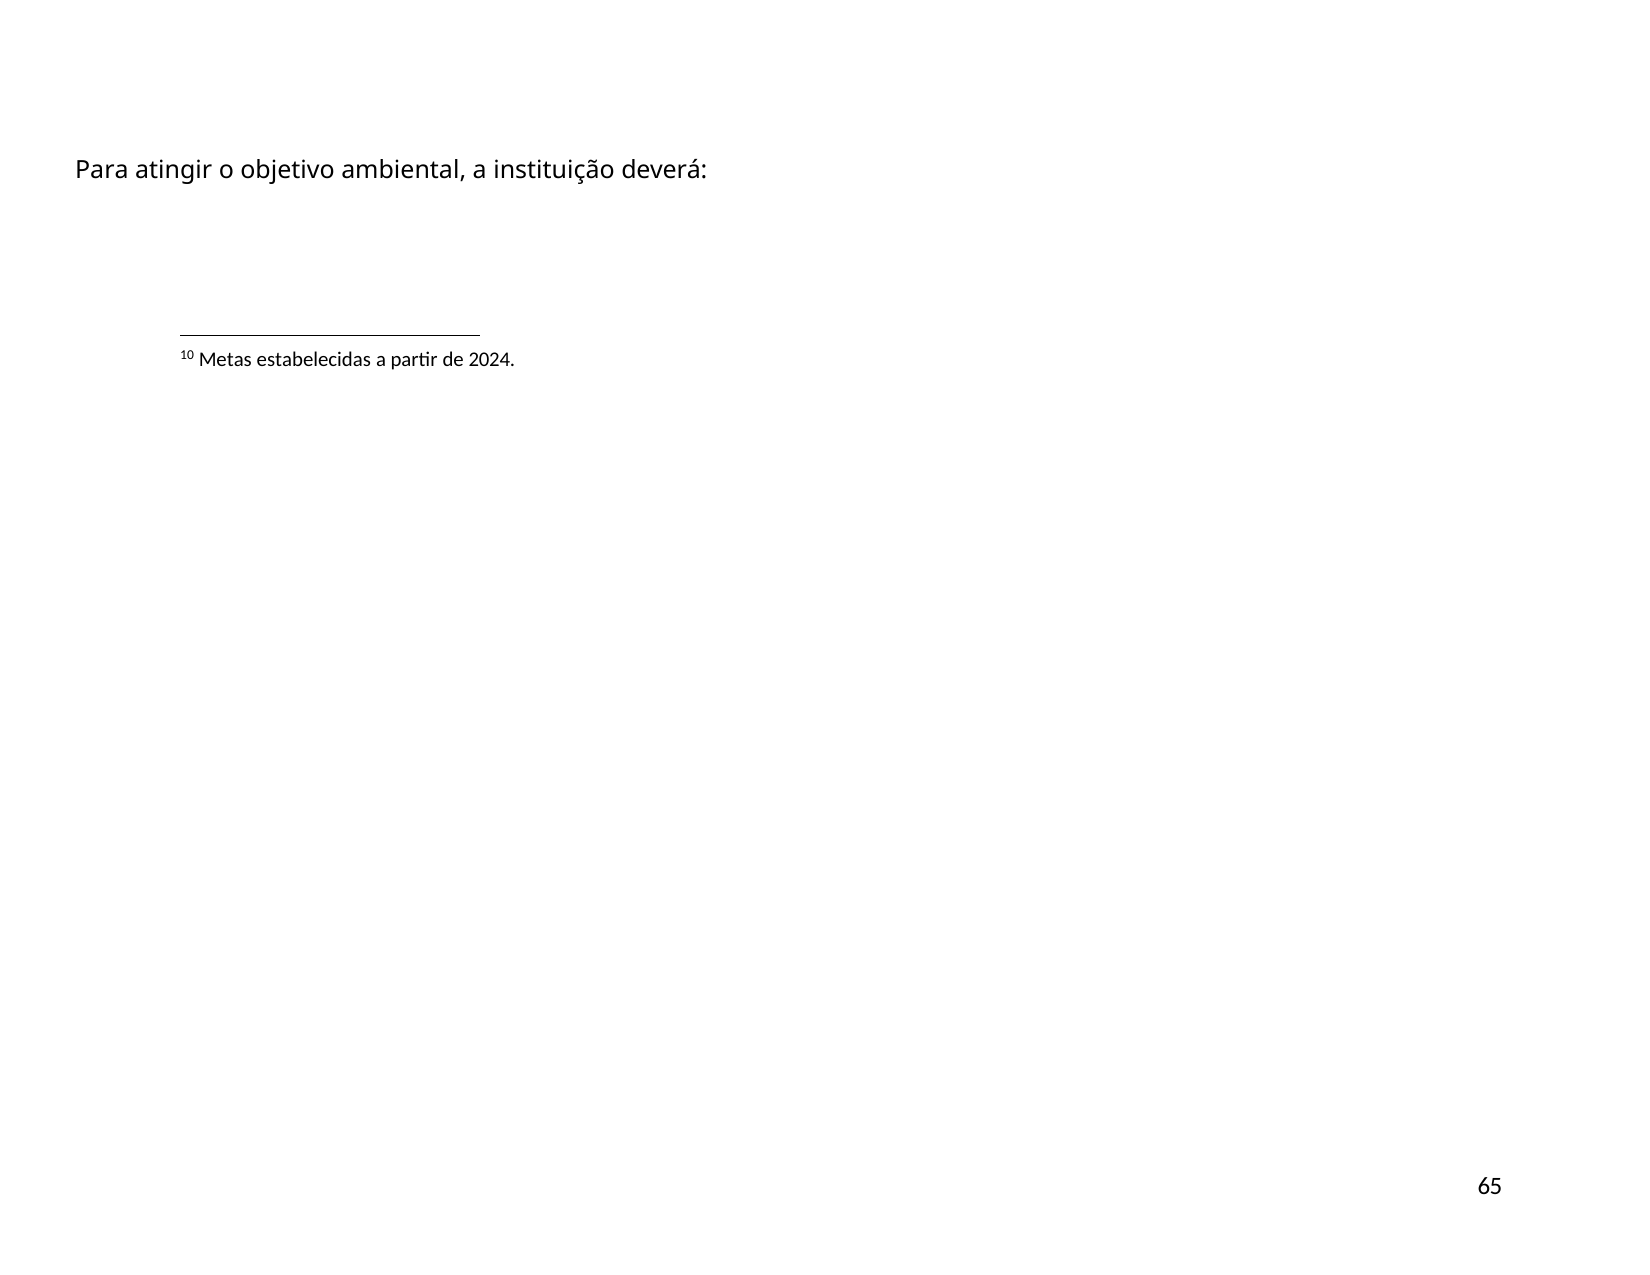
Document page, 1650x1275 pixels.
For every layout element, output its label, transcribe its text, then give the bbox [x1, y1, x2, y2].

text 10 Metas estabelecidas a partir de 2024. [180, 346, 1650, 371]
list Para atingir o objetivo ambiental, a instituição deverá: [0, 152, 1650, 186]
